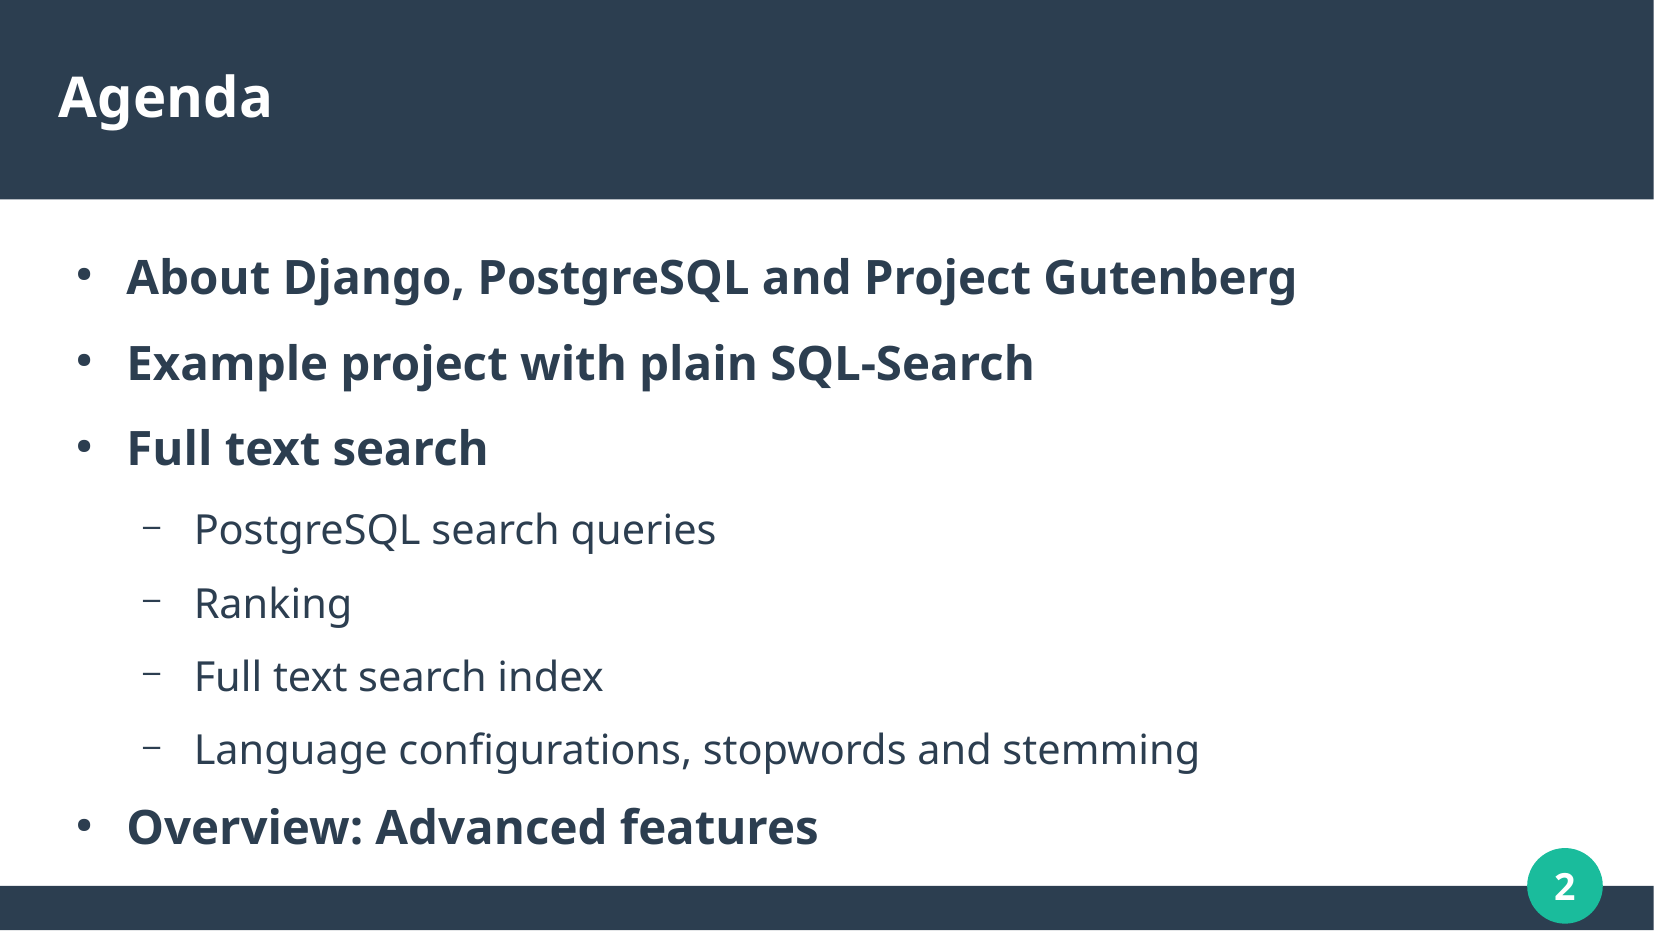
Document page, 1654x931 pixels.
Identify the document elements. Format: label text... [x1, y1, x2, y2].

title Agenda [59, 37, 1595, 156]
list About Django, PostgreSQL and Project Gutenberg Example project with plain SQL-Search Full text search PostgreSQL search queries Ranking Full text search index Language configurations, stopwords and stemming Overview: Advanced features [59, 243, 1595, 864]
